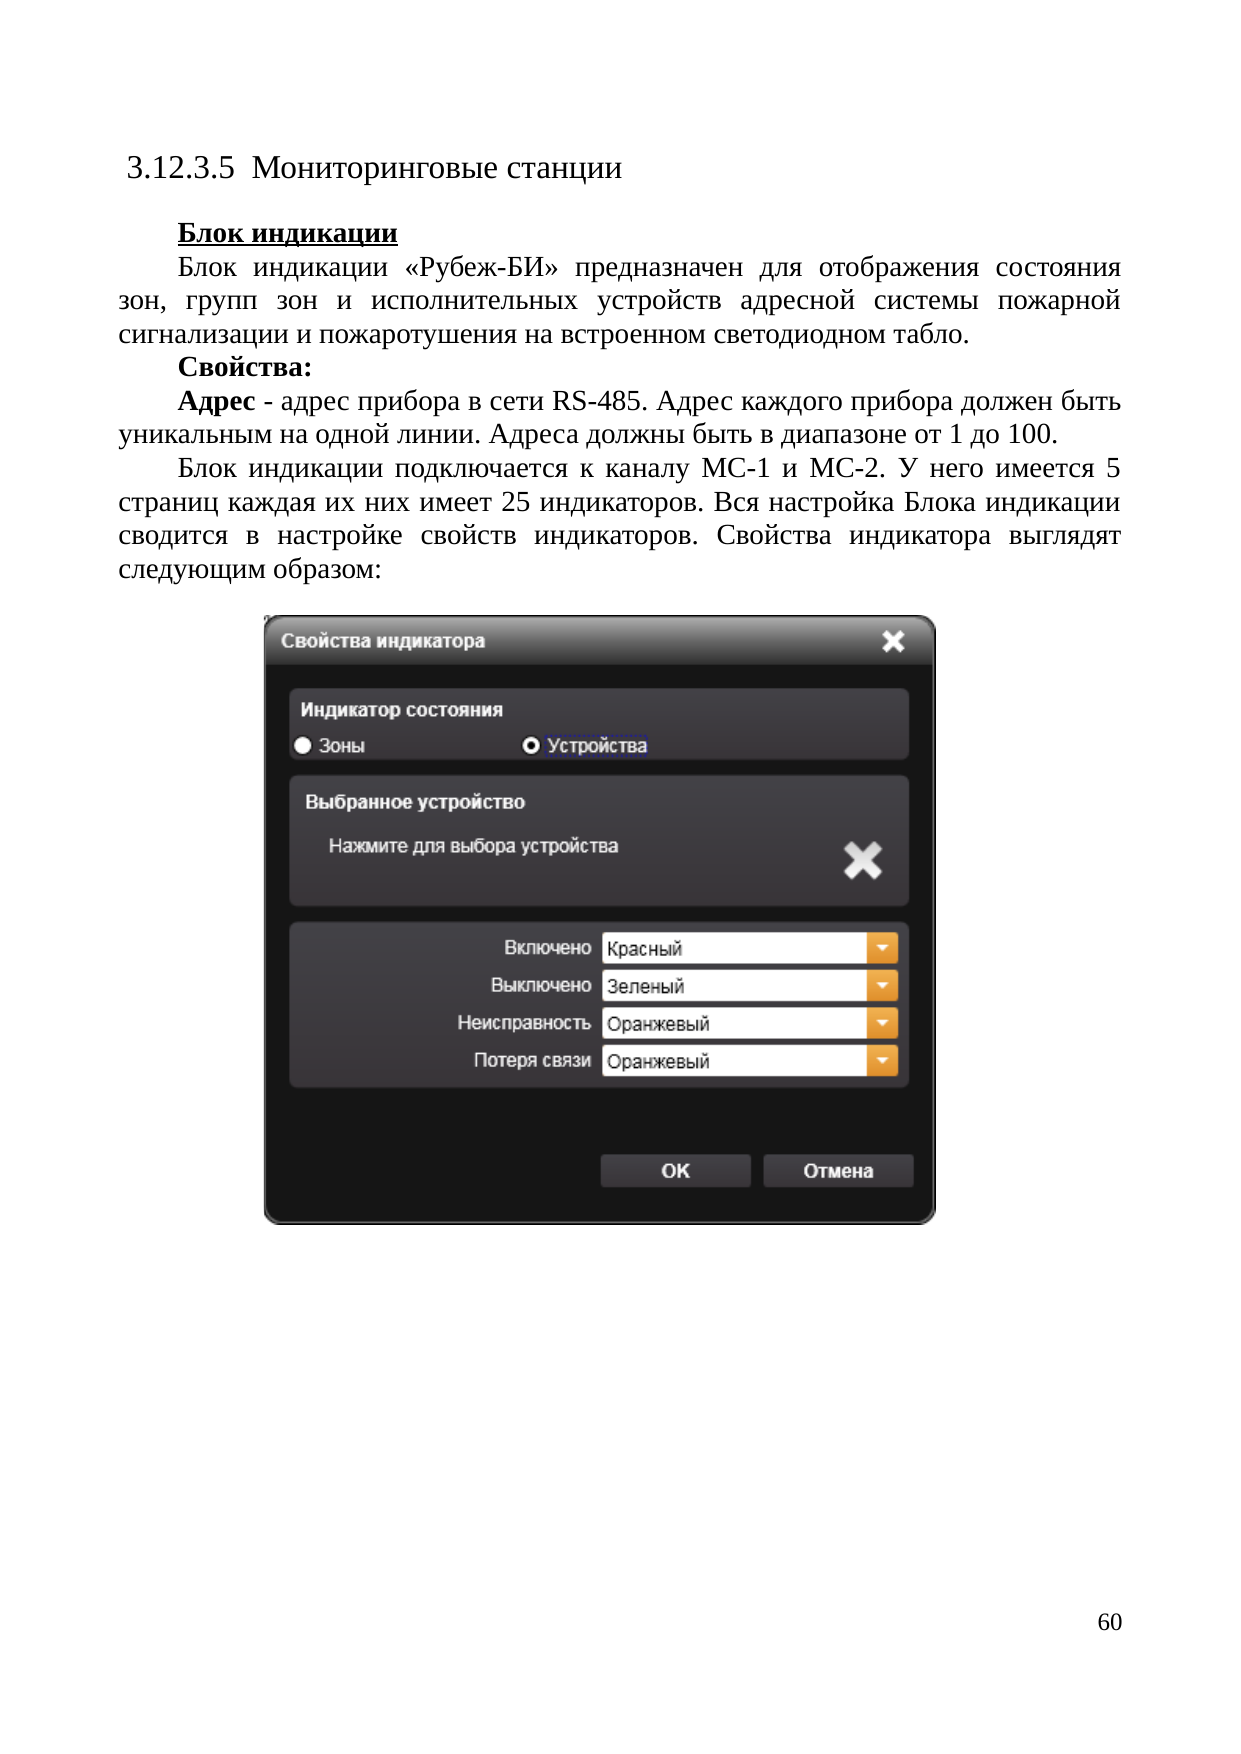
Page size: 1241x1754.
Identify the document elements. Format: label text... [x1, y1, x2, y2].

subtitle Мониторинговые станции [118, 148, 1122, 186]
picture [263, 615, 936, 1225]
text Блок индикации [118, 215, 1122, 249]
text Адрес - адрес прибора в сети RS-485. Адрес каждого прибора должен быть уникальным на одной линии. Адреса должны быть в диапазоне от 1 до 100. [118, 383, 1122, 450]
text Блок индикации «Рубеж-БИ» предназначен для отображения состояния зон, групп зон и исполнительных устройств адресной системы пожарной сигнализации и пожаротушения на встроенном светодиодном табло. [118, 249, 1122, 349]
text Блок индикации подключается к каналу МС-1 и МС-2. У него имеется 5 страниц каждая их них имеет 25 индикаторов. Вся настройка Блока индикации сводится в настройке свойств индикаторов. Свойства индикатора выглядят следующим образом: [118, 450, 1122, 584]
text Свойства: [118, 349, 1122, 383]
